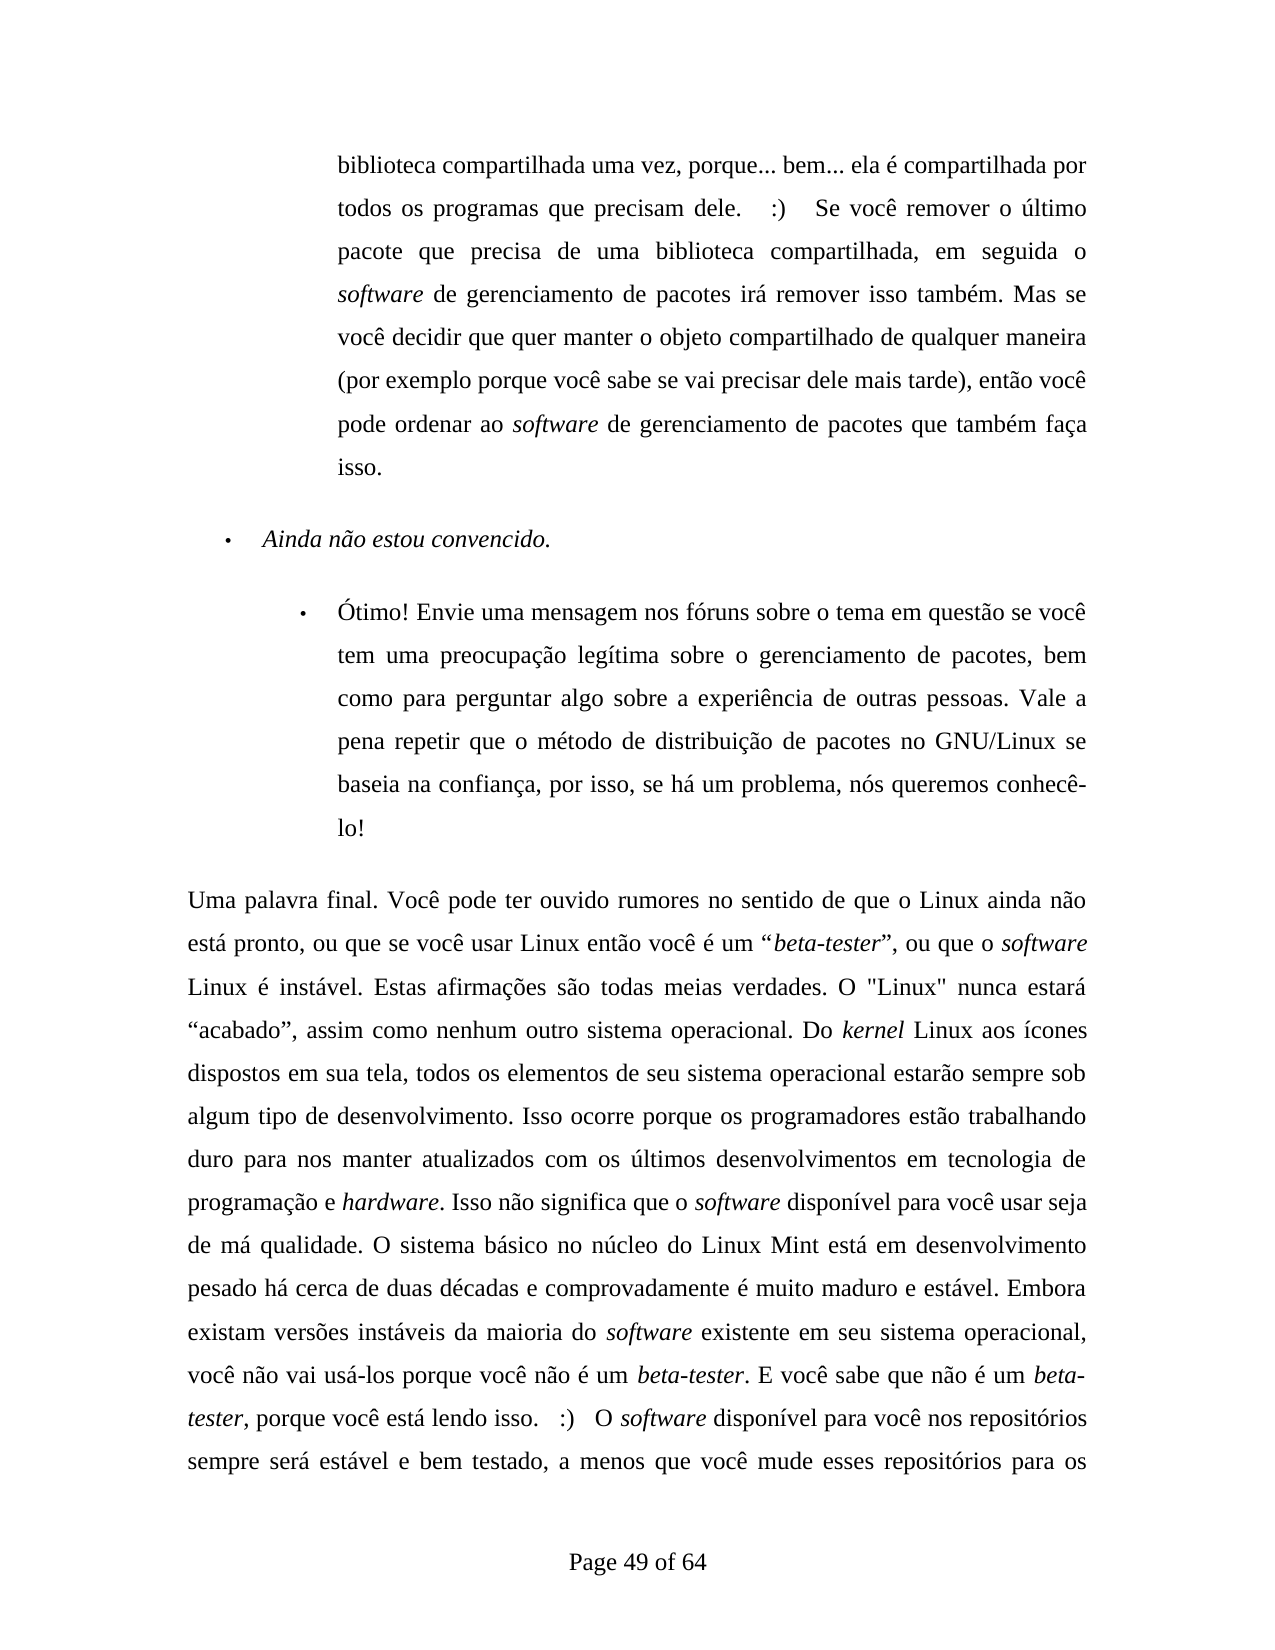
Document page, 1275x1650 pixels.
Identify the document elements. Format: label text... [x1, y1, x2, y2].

list Ótimo! Envie uma mensagem nos fóruns sobre o tema em questão se você tem uma preocupação legítima sobre o gerenciamento de pacotes, bem como para perguntar algo sobre a experiência de outras pessoas. Vale a pena repetir que o método de distribuição de pacotes no GNU/Linux se baseia na confiança, por isso, se há um problema, nós queremos conhecê-lo! [300, 597, 1087, 841]
list Ainda não estou convencido. [225, 524, 1087, 553]
list biblioteca compartilhada uma vez, porque... bem... ela é compartilhada por todos os programas que precisam dele. :) Se você remover o último pacote que precisa de uma biblioteca compartilhada, em seguida o software de gerenciamento de pacotes irá remover isso também. Mas se você decidir que quer manter o objeto compartilhado de qualquer maneira (por exemplo porque você sabe se vai precisar dele mais tarde), então você pode ordenar ao software de gerenciamento de pacotes que também faça isso. [300, 150, 1087, 481]
text Uma palavra final. Você pode ter ouvido rumores no sentido de que o Linux ainda não está pronto, ou que se você usar Linux então você é um “beta-tester”, ou que o software Linux é instável. Estas afirmações são todas meias verdades. O "Linux" nunca estará “acabado”, assim como nenhum outro sistema operacional. Do kernel Linux aos ícones dispostos em sua tela, todos os elementos de seu sistema operacional estarão sempre sob algum tipo de desenvolvimento. Isso ocorre porque os programadores estão trabalhando duro para nos manter atualizados com os últimos desenvolvimentos em tecnologia de programação e hardware. Isso não significa que o software disponível para você usar seja de má qualidade. O sistema básico no núcleo do Linux Mint está em desenvolvimento pesado há cerca de duas décadas e comprovadamente é muito maduro e estável. Embora existam versões instáveis da maioria do software existente em seu sistema operacional, você não vai usá-los porque você não é um beta-tester. E você sabe que não é um beta-tester, porque você está lendo isso. :) O software disponível para você nos repositórios sempre será estável e bem testado, a menos que você mude esses repositórios para os [187, 885, 1087, 1475]
